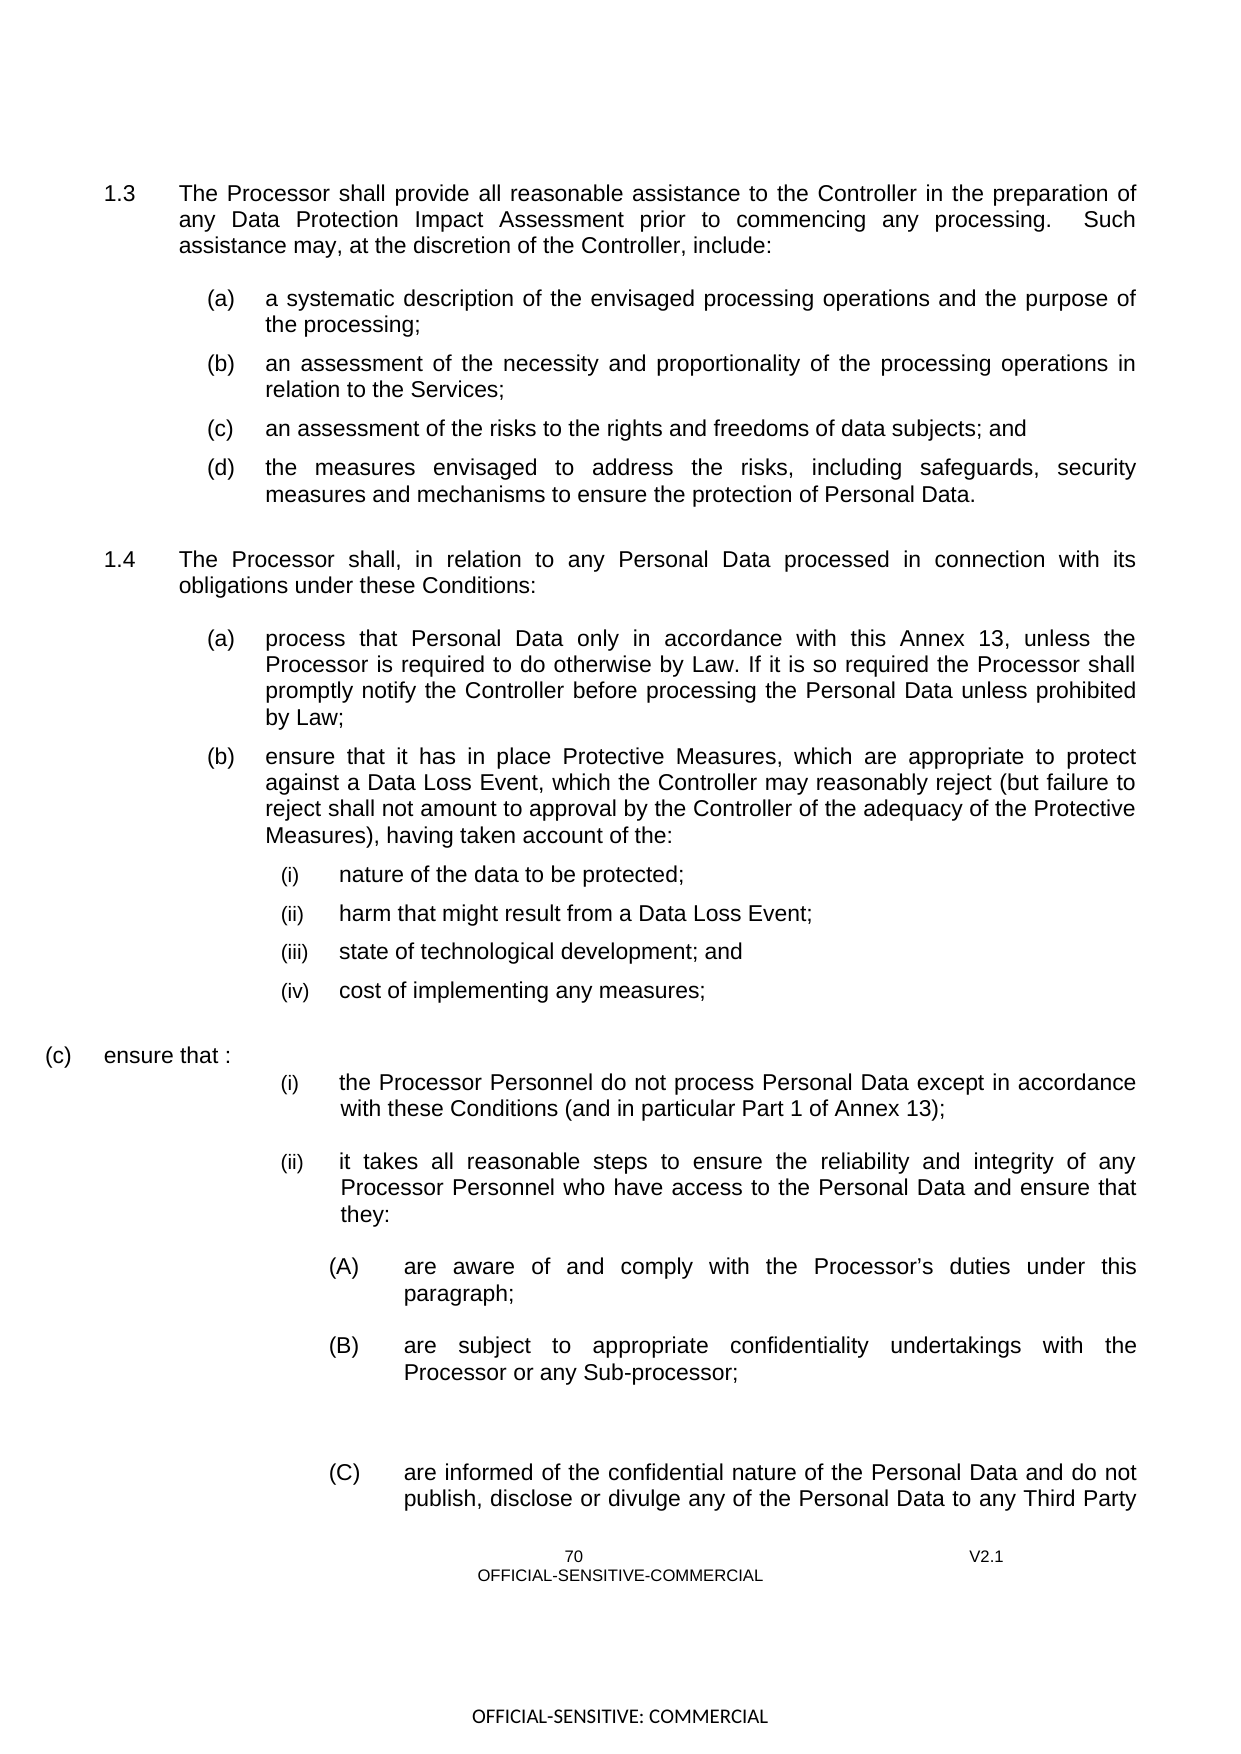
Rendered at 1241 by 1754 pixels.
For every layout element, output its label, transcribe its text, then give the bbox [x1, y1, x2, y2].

list an assessment of the necessity and proportionality of the processing operations in relation to the Services; [207, 350, 1137, 403]
list are informed of the confidential nature of the Personal Data and do not publish, disclose or divulge any of the Personal Data to any Third Party [328, 1458, 1137, 1511]
list The Processor shall provide all reasonable assistance to the Controller in the preparation of any Data Protection Impact Assessment prior to commencing any processing. Such assistance may, at the discretion of the Controller, include: [103, 179, 1137, 258]
list cost of implementing any measures; [281, 977, 1137, 1003]
list ensure that : [45, 1042, 1137, 1069]
list nature of the data to be protected; [281, 861, 1137, 887]
list it takes all reasonable steps to ensure the reliability and integrity of any Processor Personnel who have access to the Personal Data and ensure that they: [280, 1148, 1137, 1227]
list process that Personal Data only in accordance with this Annex 13, unless the Processor is required to do otherwise by Law. If it is so required the Processor shall promptly notify the Controller before processing the Personal Data unless prohibited by Law; [207, 625, 1137, 730]
list a systematic description of the envisaged processing operations and the purpose of the processing; [207, 285, 1137, 338]
list are subject to appropriate confidentiality undertakings with the Processor or any Sub-processor; [328, 1332, 1137, 1385]
list the measures envisaged to address the risks, including safeguards, security measures and mechanisms to ensure the protection of Personal Data. [207, 454, 1137, 507]
list The Processor shall, in relation to any Personal Data processed in connection with its obligations under these Conditions: [103, 546, 1137, 598]
list ensure that it has in place Protective Measures, which are appropriate to protect against a Data Loss Event, which the Controller may reasonably reject (but failure to reject shall not amount to approval by the Controller of the adequacy of the Protective Measures), having taken account of the: [207, 743, 1137, 848]
list state of technological development; and [281, 938, 1137, 965]
list are aware of and comply with the Processor’s duties under this paragraph; [328, 1253, 1137, 1306]
list an assessment of the risks to the rights and freedoms of data subjects; and [207, 415, 1137, 442]
list harm that might result from a Data Loss Event; [281, 899, 1137, 926]
list the Processor Personnel do not process Personal Data except in accordance with these Conditions (and in particular Part 1 of Annex 13); [280, 1069, 1137, 1121]
